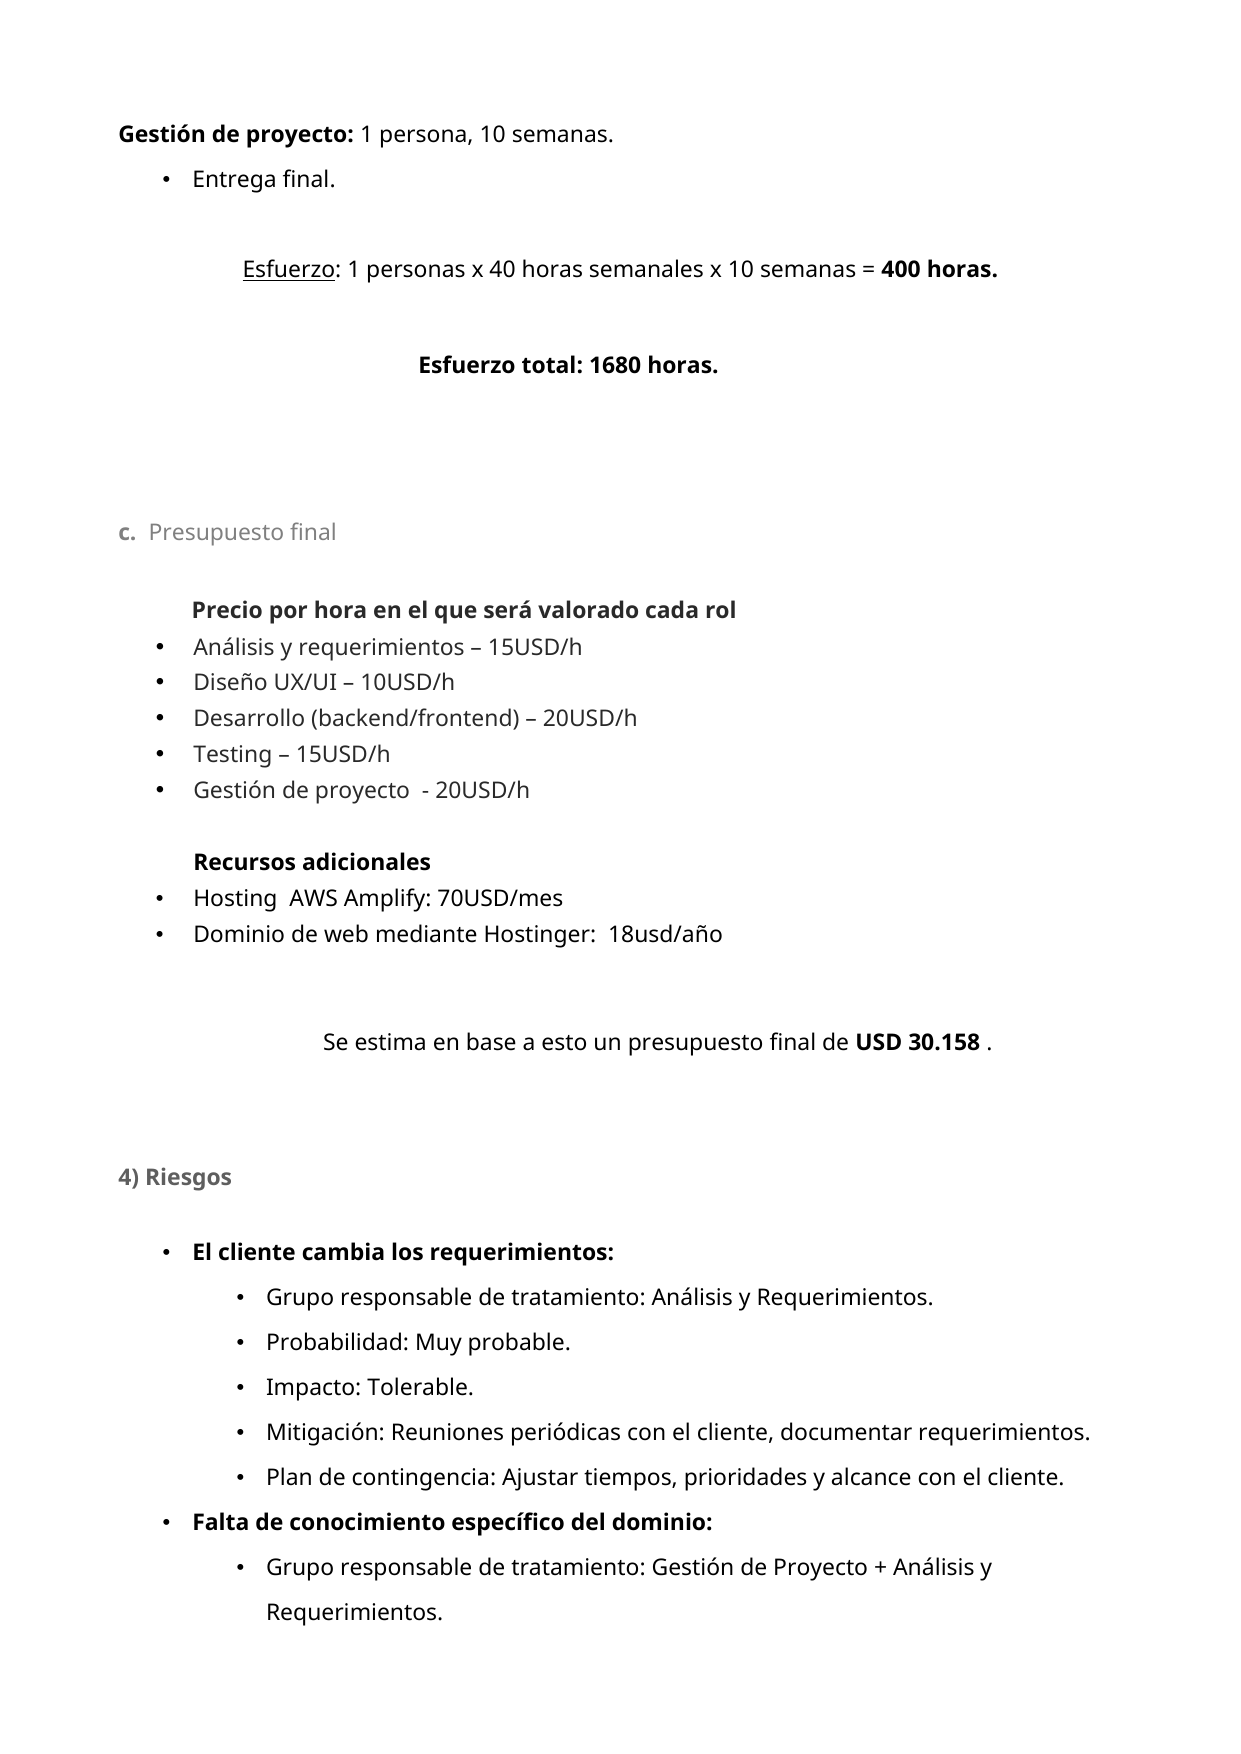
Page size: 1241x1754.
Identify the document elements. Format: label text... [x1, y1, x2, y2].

list Impacto: Tolerable. [236, 1371, 1122, 1402]
list Análisis y requerimientos – 15USD/h [156, 630, 1122, 662]
list Entrega final. [162, 163, 1122, 194]
text Se estima en base a esto un presupuesto final de USD 30.158 . [118, 1026, 1122, 1057]
text c. Presupuesto final [118, 516, 1122, 547]
list El cliente cambia los requerimientos: [162, 1236, 1122, 1267]
list Plan de contingencia: Ajustar tiempos, prioridades y alcance con el cliente. [236, 1461, 1122, 1492]
list Gestión de proyecto - 20USD/h [156, 774, 1122, 805]
list Desarrollo (backend/frontend) – 20USD/h [156, 702, 1122, 733]
list Grupo responsable de tratamiento: Análisis y Requerimientos. [236, 1281, 1122, 1312]
list Testing – 15USD/h [156, 738, 1122, 769]
text 4) Riesgos [118, 1161, 1122, 1192]
list Hosting AWS Amplify: 70USD/mes [156, 882, 1122, 913]
list Mitigación: Reuniones periódicas con el cliente, documentar requerimientos. [236, 1416, 1122, 1447]
text Recursos adicionales [118, 846, 1122, 877]
list Grupo responsable de tratamiento: Gestión de Proyecto + Análisis y Requerimientos. [236, 1551, 1122, 1627]
list Precio por hora en el que será valorado cada rol [118, 594, 1122, 626]
list Probabilidad: Muy probable. [236, 1326, 1122, 1357]
list Dominio de web mediante Hostinger: 18usd/año [156, 918, 1122, 949]
list Diseño UX/UI – 10USD/h [156, 666, 1122, 698]
text Esfuerzo total: 1680 horas. [118, 349, 1122, 380]
text Esfuerzo: 1 personas x 40 horas semanales x 10 semanas = 400 horas. [118, 253, 1122, 284]
list Falta de conocimiento específico del dominio: [162, 1506, 1122, 1537]
text Gestión de proyecto: 1 persona, 10 semanas. [118, 118, 1122, 149]
